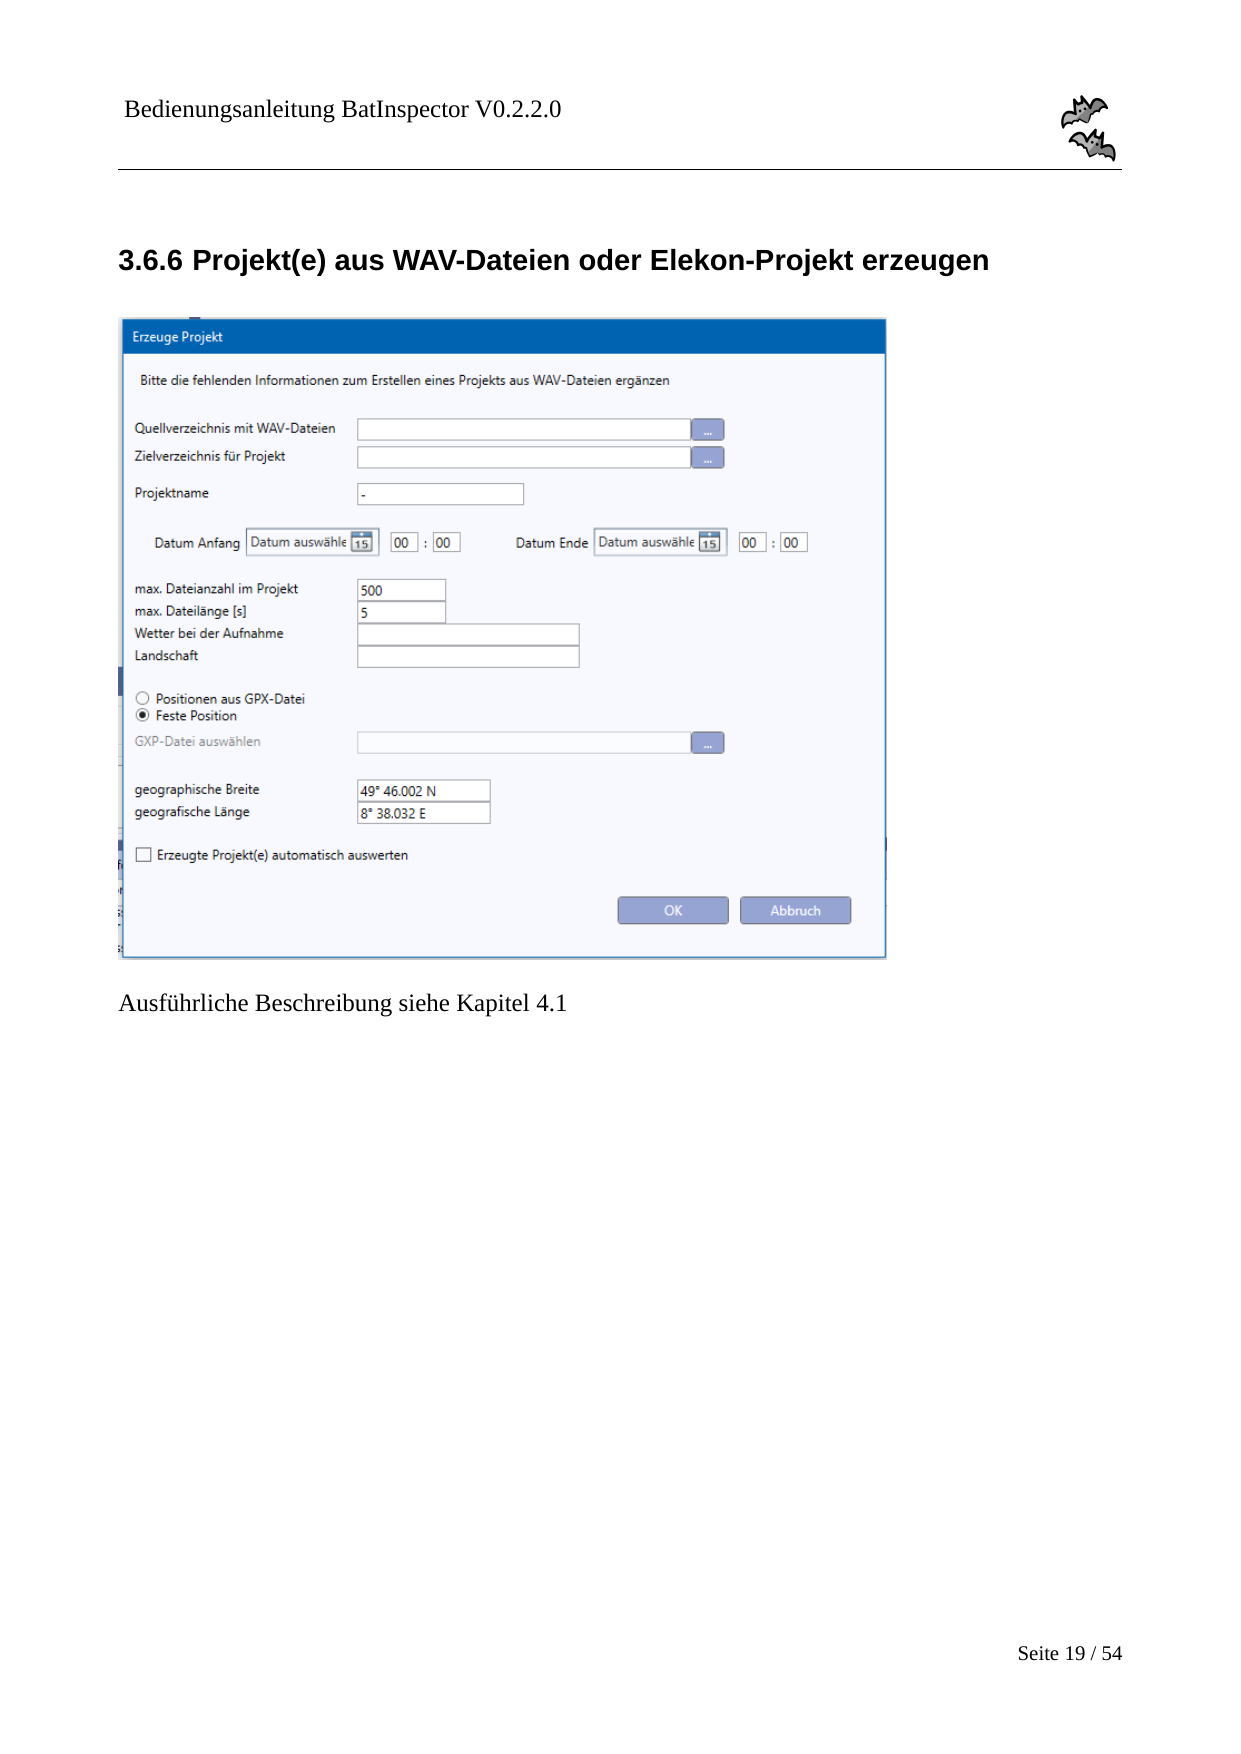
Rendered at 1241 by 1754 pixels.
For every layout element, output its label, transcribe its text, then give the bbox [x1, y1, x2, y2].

subtitle Projekt(e) aus WAV-Dateien oder Elekon-Projekt erzeugen [118, 243, 1122, 276]
picture [118, 317, 887, 960]
picture [1057, 95, 1120, 162]
text Ausführliche Beschreibung siehe Kapitel 4.1 [118, 988, 1122, 1017]
